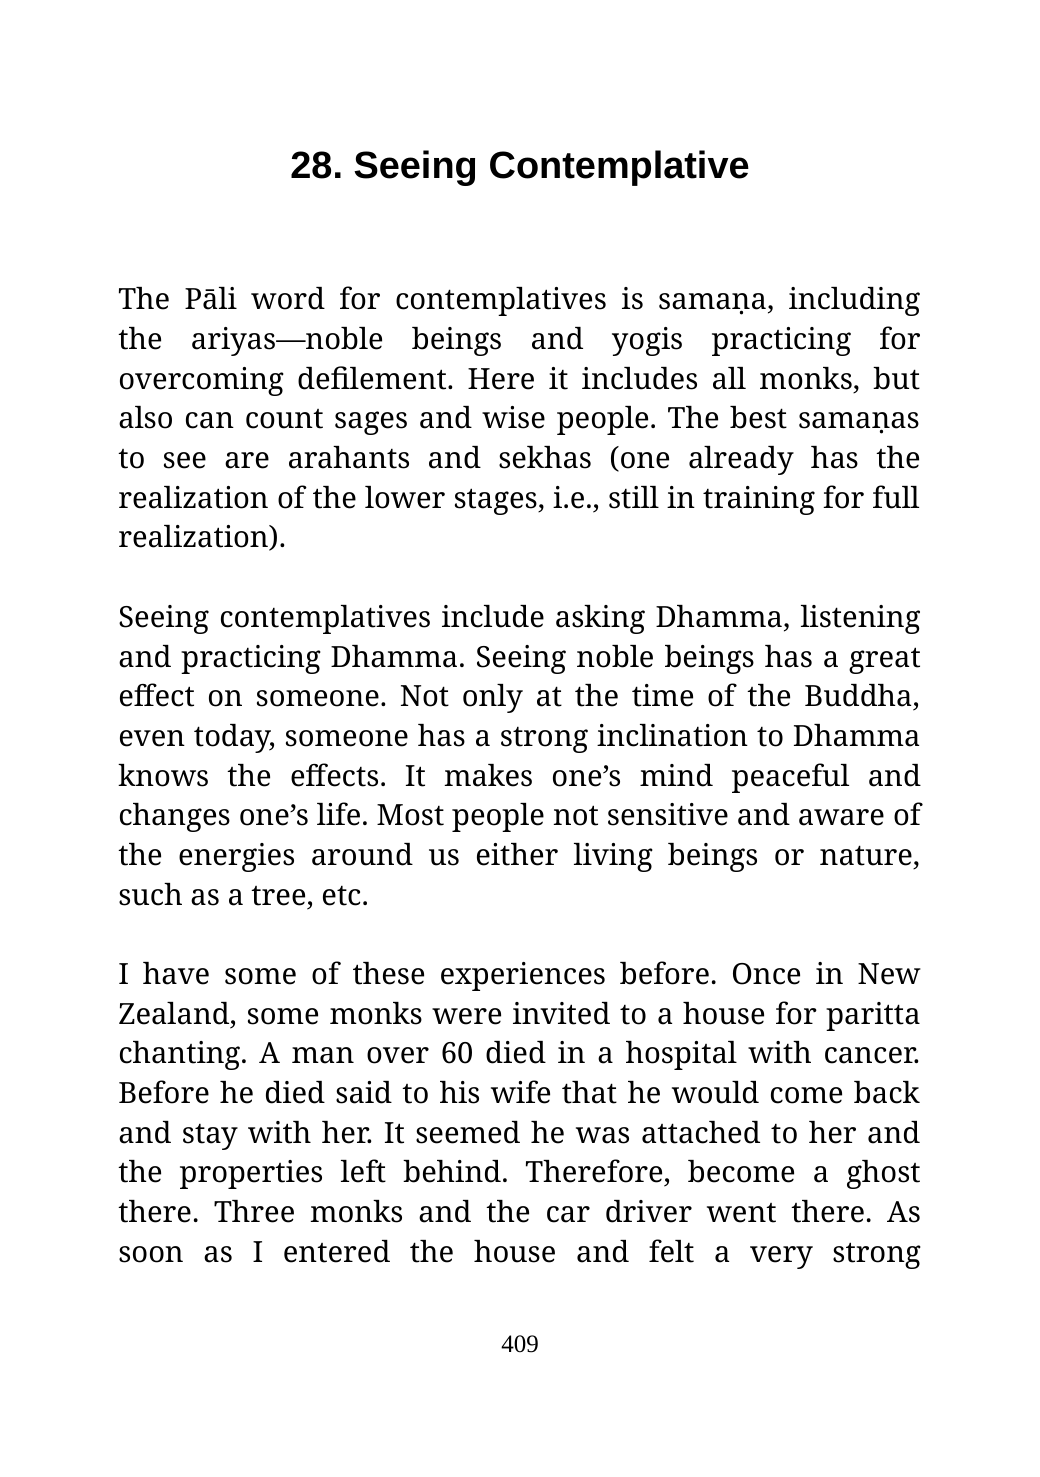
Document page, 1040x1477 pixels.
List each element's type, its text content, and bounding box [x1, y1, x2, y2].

text The Pāli word for contemplatives is samaṇa, including the ariyas—noble beings and yogis practicing for overcoming defilement. Here it includes all monks, but also can count sages and wise people. The best samaṇas to see are arahants and sekhas (one already has the realization of the lower stages, i.e., still in training for full realization). Seeing contemplatives include asking Dhamma, listening and practicing Dhamma. Seeing noble beings has a great effect on someone. Not only at the time of the Buddha, even today, someone has a strong inclination to Dhamma knows the effects. It makes one’s mind peaceful and changes one’s life. Most people not sensitive and aware of the energies around us either living beings or nature, such as a tree, etc. I have some of these experiences before. Once in New Zealand, some monks were invited to a house for paritta chanting. A man over 60 died in a hospital with cancer. Before he died said to his wife that he would come back and stay with her. It seemed he was attached to her and the properties left behind. Therefore, become a ghost there. Three monks and the car driver went there. As soon as I entered the house and felt a very strong [118, 279, 922, 1271]
subtitle 28. Seeing Contemplative [118, 143, 922, 187]
